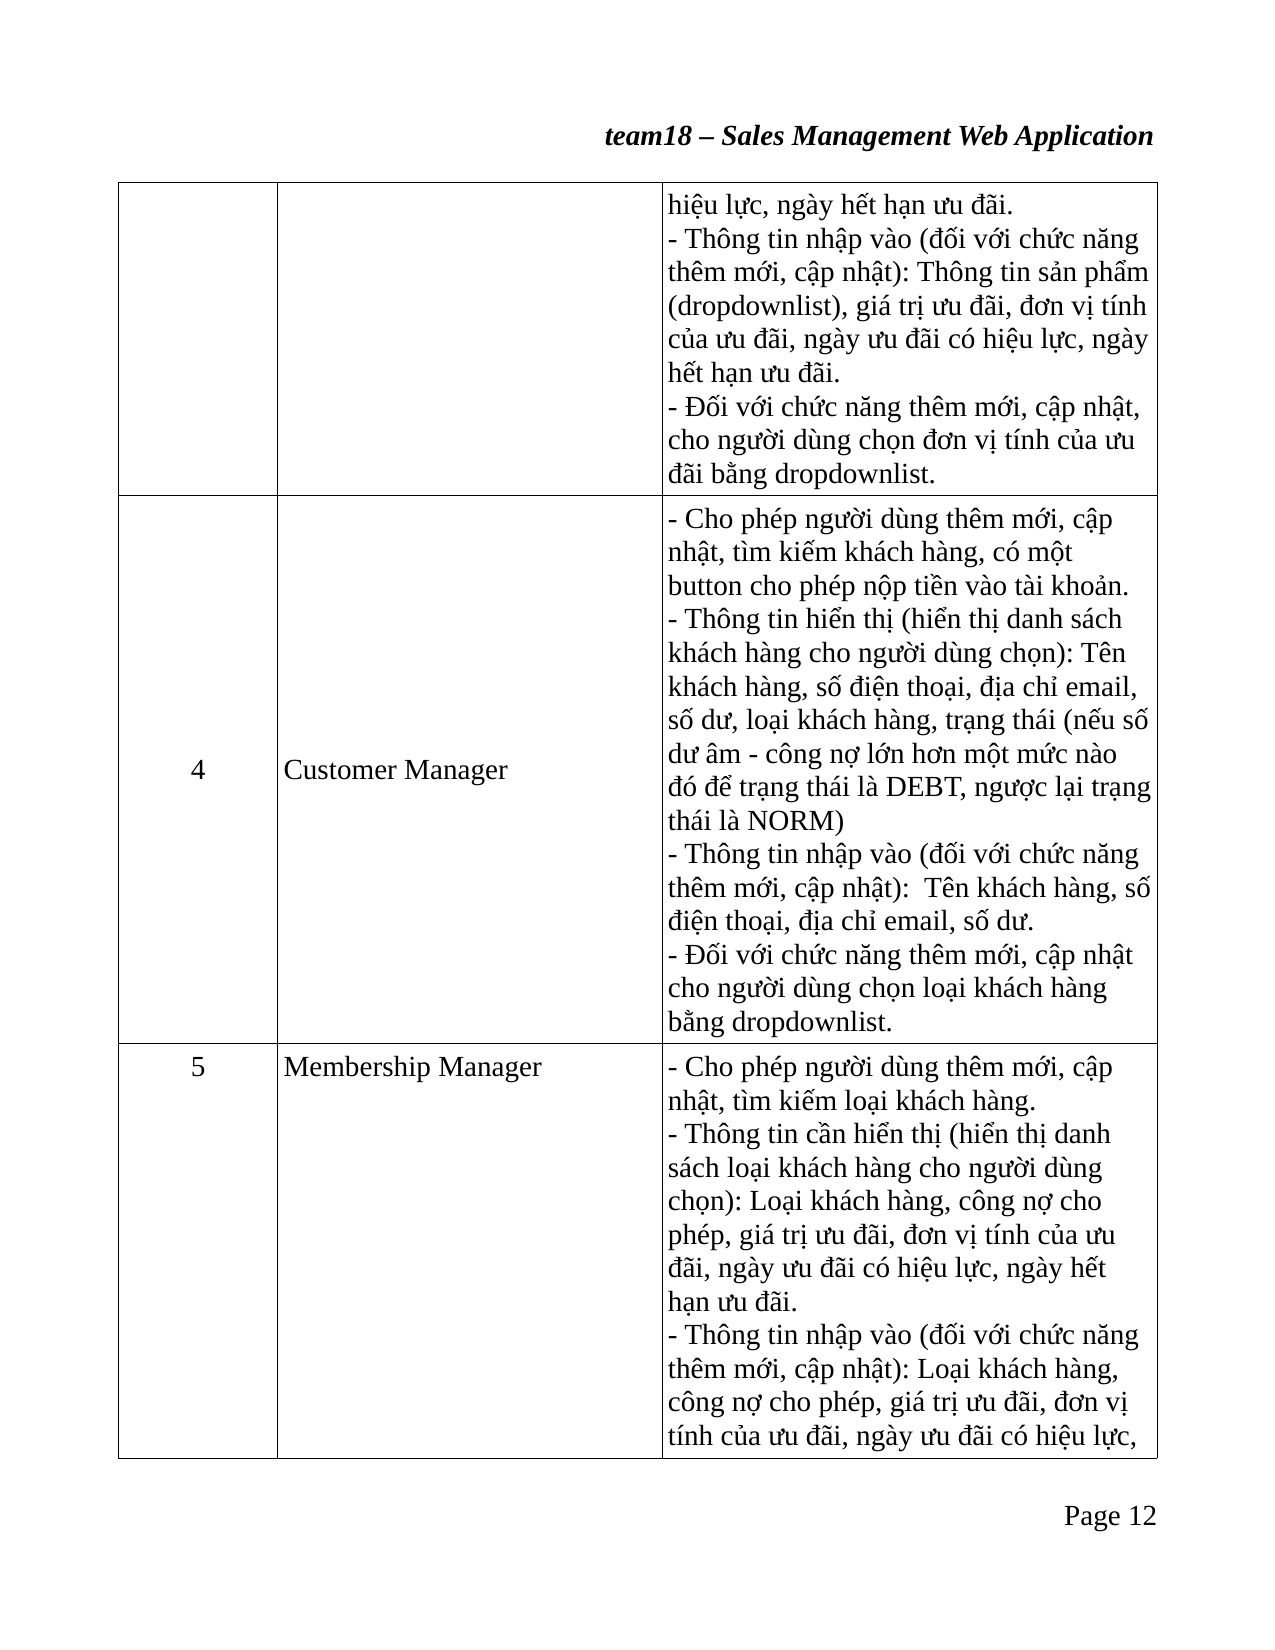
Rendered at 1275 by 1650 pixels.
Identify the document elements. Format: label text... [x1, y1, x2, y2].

table_cell - Cho phép người dùng thêm mới, cập nhật, tìm kiếm loại khách hàng. - Thông tin cần hiển thị (hiển thị danh sách loại khách hàng cho người dùng chọn): Loại khách hàng, công nợ cho phép, giá trị ưu đãi, đơn vị tính của ưu đãi, ngày ưu đãi có hiệu lực, ngày hết hạn ưu đãi. - Thông tin nhập vào (đối với chức năng thêm mới, cập nhật): Loại khách hàng, công nợ cho phép, giá trị ưu đãi, đơn vị tính của ưu đãi, ngày ưu đãi có hiệu lực, [663, 1044, 1157, 1457]
table_cell hiệu lực, ngày hết hạn ưu đãi. - Thông tin nhập vào (đối với chức năng thêm mới, cập nhật): Thông tin sản phẩm (dropdownlist), giá trị ưu đãi, đơn vị tính của ưu đãi, ngày ưu đãi có hiệu lực, ngày hết hạn ưu đãi. - Đối với chức năng thêm mới, cập nhật, cho người dùng chọn đơn vị tính của ưu đãi bằng dropdownlist. [663, 183, 1157, 495]
table_cell Membership Manager [278, 1044, 662, 1457]
table_cell [119, 183, 277, 495]
table_cell Customer Manager [278, 496, 662, 1043]
table_cell 5 [119, 1044, 277, 1457]
table_cell - Cho phép người dùng thêm mới, cập nhật, tìm kiếm khách hàng, có một button cho phép nộp tiền vào tài khoản. - Thông tin hiển thị (hiển thị danh sách khách hàng cho người dùng chọn): Tên khách hàng, số điện thoại, địa chỉ email, số dư, loại khách hàng, trạng thái (nếu số dư âm - công nợ lớn hơn một mức nào đó để trạng thái là DEBT, ngược lại trạng thái là NORM) - Thông tin nhập vào (đối với chức năng thêm mới, cập nhật): Tên khách hàng, số điện thoại, địa chỉ email, số dư. - Đối với chức năng thêm mới, cập nhật cho người dùng chọn loại khách hàng bằng dropdownlist. [663, 496, 1157, 1043]
table_cell [278, 183, 662, 495]
table_cell 4 [119, 496, 277, 1043]
